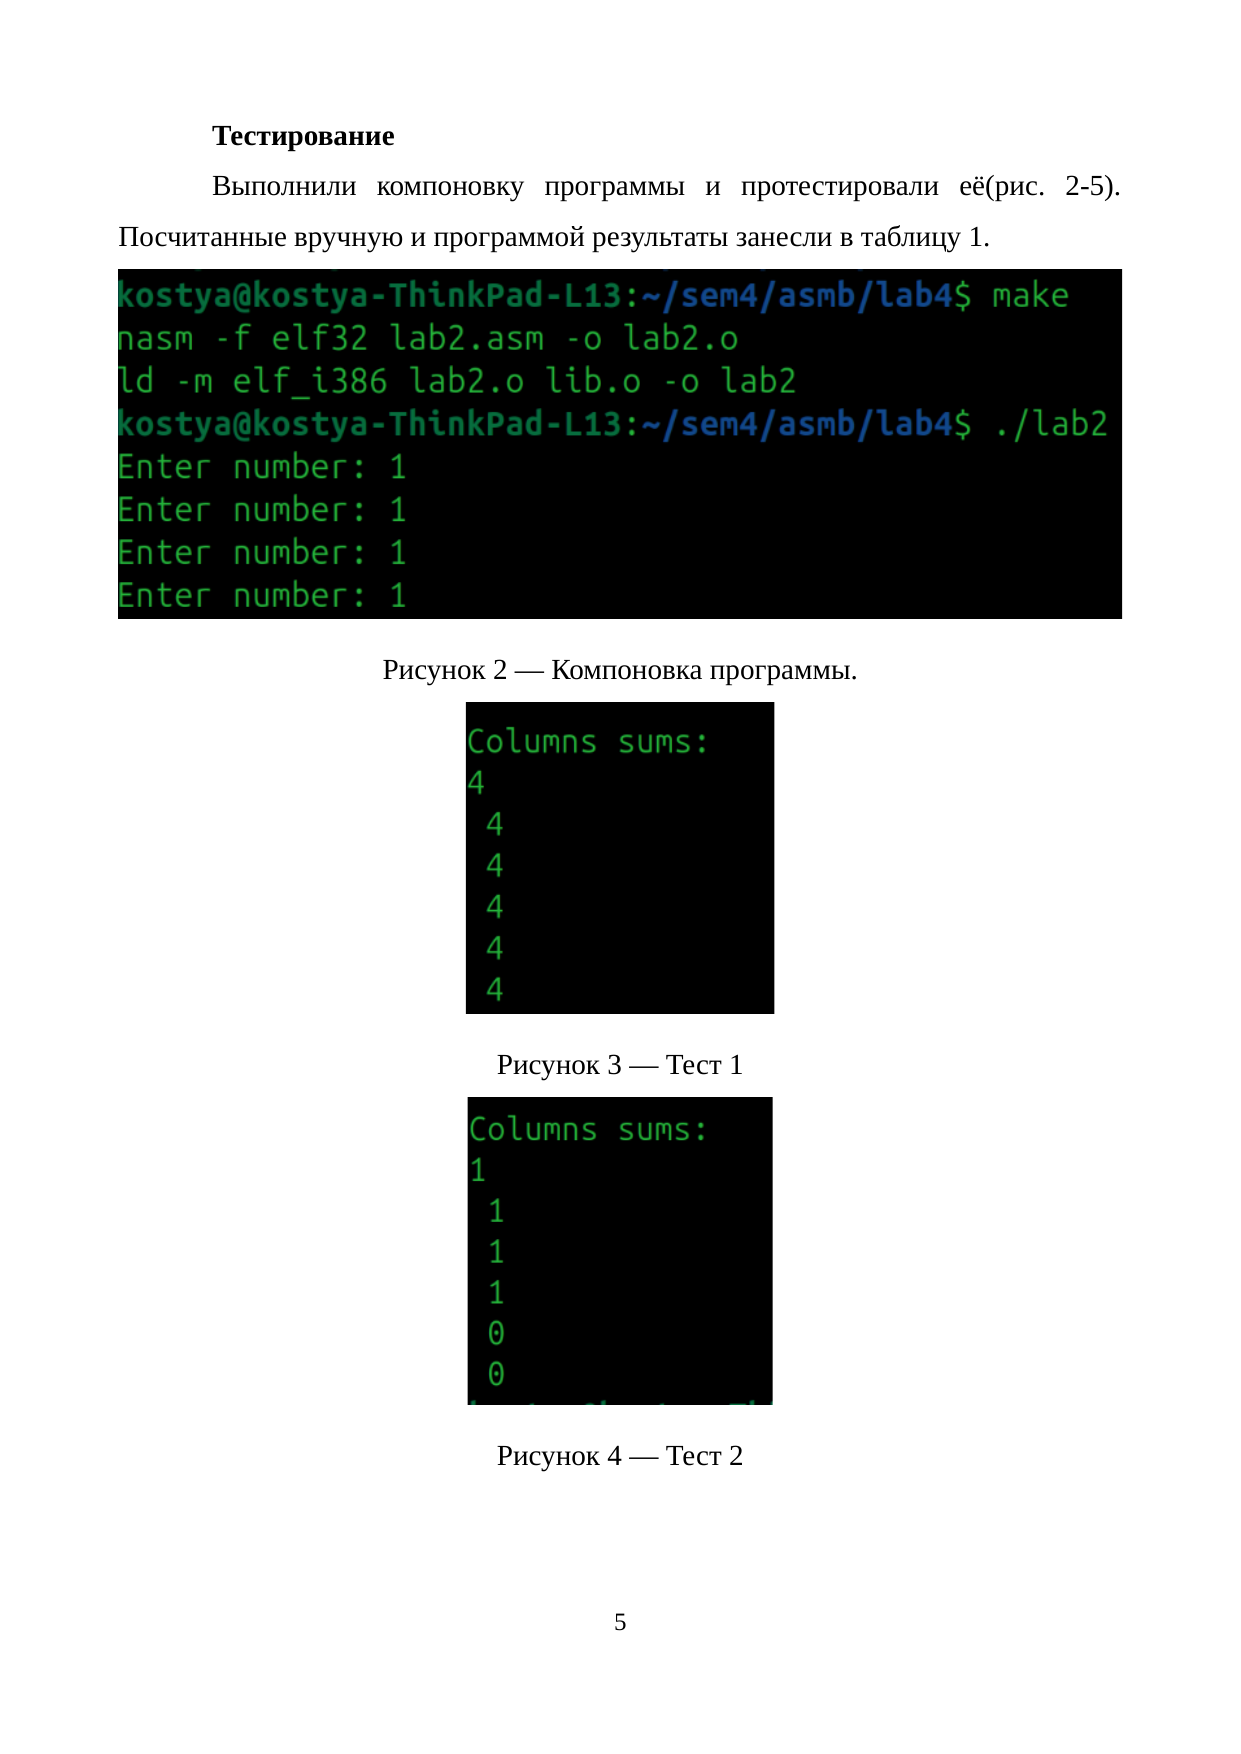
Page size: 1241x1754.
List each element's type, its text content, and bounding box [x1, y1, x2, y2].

subtitle Тестирование [118, 118, 1122, 152]
text Рисунок 2 — Компоновка программы. [118, 269, 1122, 686]
picture [467, 1097, 773, 1405]
text Рисунок 4 — Тест 2 [118, 1405, 1122, 1472]
picture [465, 702, 775, 1014]
text Рисунок 3 — Тест 1 [118, 1014, 1122, 1081]
text Выполнили компоновку программы и протестировали её(рис. 2-5). Посчитанные вручную и программой результаты занесли в таблицу 1. [118, 168, 1122, 252]
